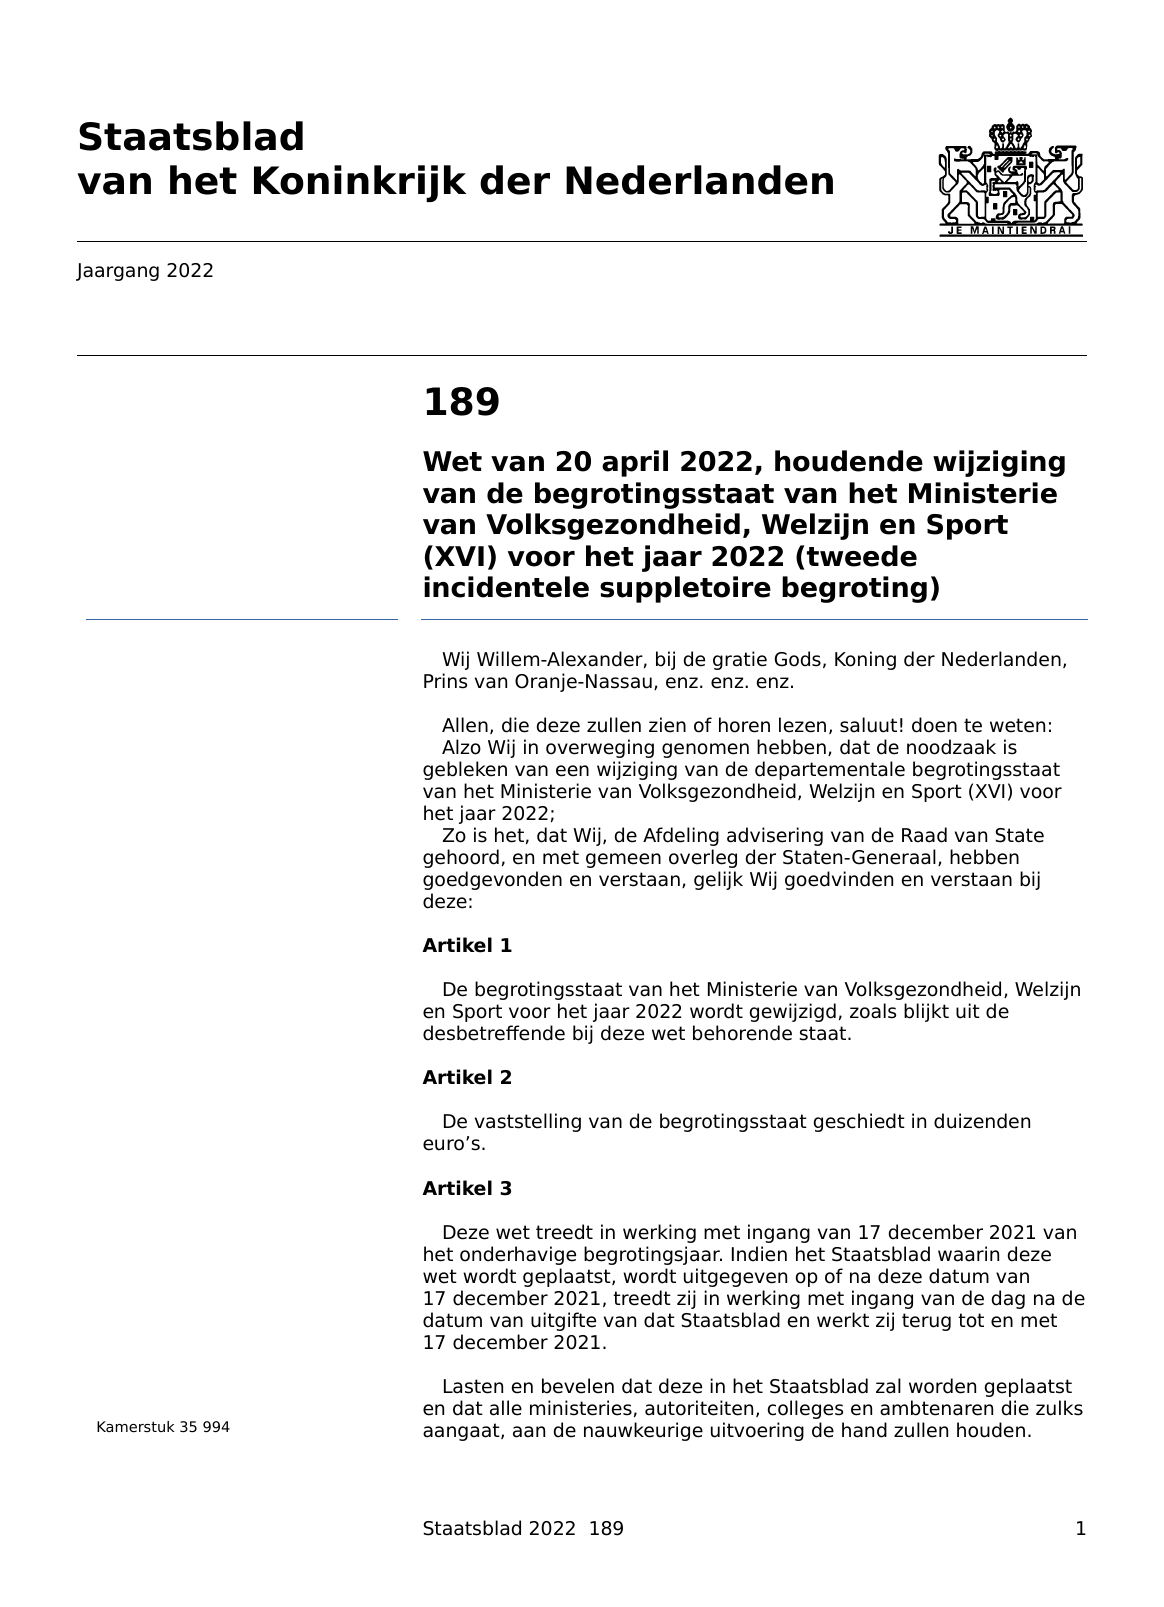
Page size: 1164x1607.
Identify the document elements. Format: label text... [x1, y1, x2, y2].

text Allen, die deze zullen zien of horen lezen, saluut! doen te weten: [422, 715, 1087, 737]
table_cell Jaargang 2022 [77, 242, 1087, 355]
text Deze wet treedt in werking met ingang van 17 december 2021 van het onderhavige begrotingsjaar. Indien het Staatsblad waarin deze wet wordt geplaatst, wordt uitgegeven op of na deze datum van 17 december 2021, treedt zij in werking met ingang van de dag na de datum van uitgifte van dat Staatsblad en werkt zij terug tot en met 17 december 2021. [422, 1222, 1087, 1353]
text Zo is het, dat Wij, de Afdeling advisering van de Raad van State gehoord, en met gemeen overleg der Staten-Generaal, hebben goedgevonden en verstaan, gelijk Wij goedvinden en verstaan bij deze: [422, 825, 1087, 913]
text Wij Willem-Alexander, bij de gratie Gods, Koning der Nederlanden, Prins van Oranje-Nassau, enz. enz. enz. [422, 649, 1087, 693]
table_header Staatsblad van het Koninkrijk der Nederlanden [77, 100, 886, 241]
text Alzo Wij in overweging genomen hebben, dat de noodzaak is gebleken van een wijziging van de departementale begrotingsstaat van het Ministerie van Volksgezondheid, Welzijn en Sport (XVI) voor het jaar 2022; [422, 737, 1087, 825]
text Kamerstuk 35 994 [77, 1419, 396, 1436]
subtitle Artikel 3 [422, 1177, 1087, 1199]
subtitle 189 [422, 381, 1087, 424]
picture [936, 115, 1087, 240]
text De vaststelling van de begrotingsstaat geschiedt in duizenden euro’s. [422, 1111, 1087, 1155]
text Lasten en bevelen dat deze in het Staatsblad zal worden geplaatst en dat alle ministeries, autoriteiten, colleges en ambtenaren die zulks aangaat, aan de nauwkeurige uitvoering de hand zullen houden. [422, 1376, 1087, 1442]
text De begrotingsstaat van het Ministerie van Volksgezondheid, Welzijn en Sport voor het jaar 2022 wordt gewijzigd, zoals blijkt uit de desbetreffende bij deze wet behorende staat. [422, 979, 1087, 1045]
text Wet van 20 april 2022, houdende wijziging van de begrotingsstaat van het Ministerie van Volksgezondheid, Welzijn en Sport (XVI) voor het jaar 2022 (tweede incidentele suppletoire begroting) [422, 447, 1087, 604]
subtitle Artikel 2 [422, 1067, 1087, 1089]
table_header [886, 100, 1087, 241]
subtitle Artikel 1 [422, 935, 1087, 957]
